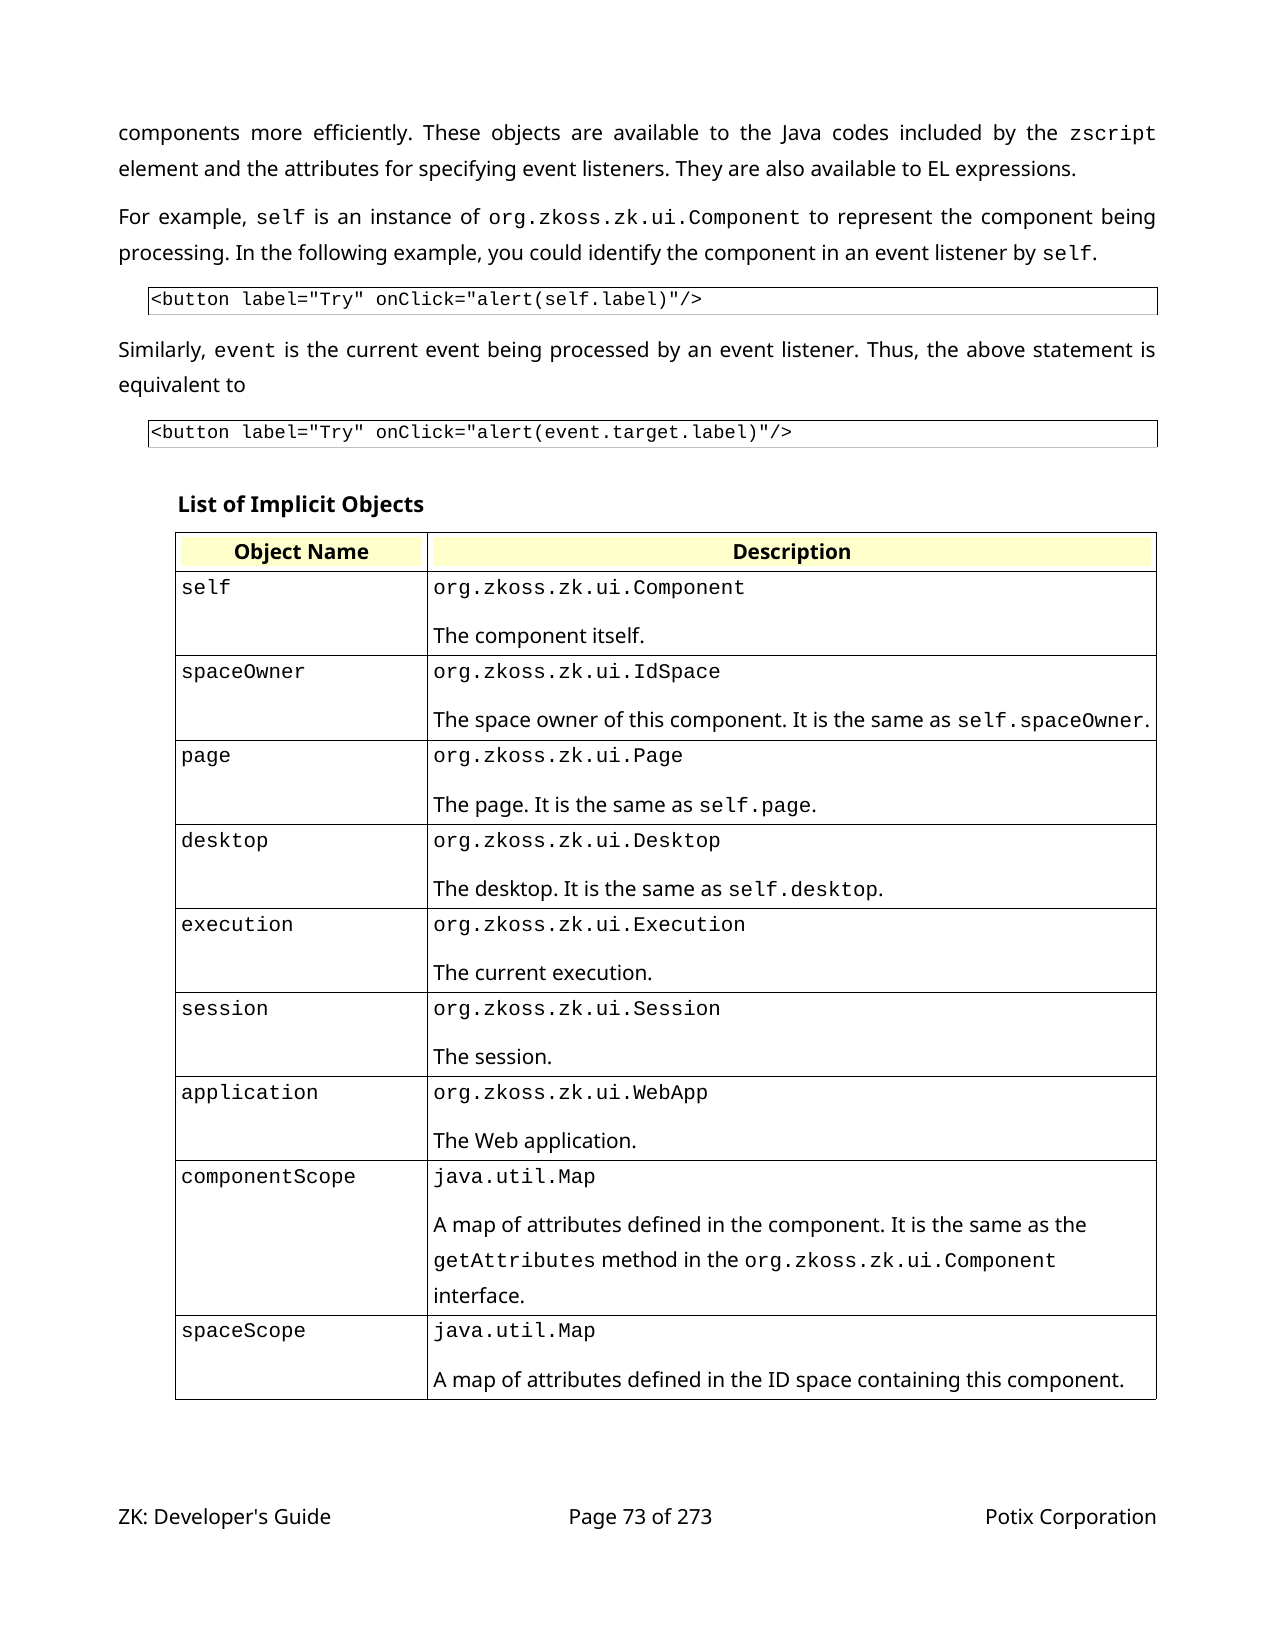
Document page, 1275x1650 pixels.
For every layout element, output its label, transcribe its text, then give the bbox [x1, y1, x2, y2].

table_header Object Name [176, 533, 427, 571]
table_cell session [176, 993, 427, 1076]
table_cell java.util.Map A map of attributes defined in the ID space containing this component. [428, 1316, 1156, 1399]
text components more efficiently. These objects are available to the Java codes included by the zscript element and the attributes for specifying event listeners. They are also available to EL expressions. [118, 118, 1157, 182]
table_cell java.util.Map A map of attributes defined in the component. It is the same as the getAttributes method in the org.zkoss.zk.ui.Component interface. [428, 1161, 1156, 1315]
table_header Description [428, 533, 1156, 571]
subtitle List of Implicit Objects [177, 489, 1157, 519]
table_cell page [176, 741, 427, 824]
table_cell org.zkoss.zk.ui.Page The page. It is the same as self.page. [428, 741, 1156, 824]
table_cell org.zkoss.zk.ui.Component The component itself. [428, 572, 1156, 655]
table_cell application [176, 1077, 427, 1160]
text Similarly, event is the current event being processed by an event listener. Thus, the above statement is equivalent to [118, 335, 1157, 399]
table_cell org.zkoss.zk.ui.Session The session. [428, 993, 1156, 1076]
table_cell org.zkoss.zk.ui.IdSpace The space owner of this component. It is the same as self.spaceOwner. [428, 656, 1156, 740]
table_cell execution [176, 909, 427, 992]
table_cell org.zkoss.zk.ui.WebApp The Web application. [428, 1077, 1156, 1160]
table_cell self [176, 572, 427, 655]
table_cell org.zkoss.zk.ui.Execution The current execution. [428, 909, 1156, 992]
text <button label="Try" onClick="alert(self.label)"/> [149, 288, 1157, 314]
table_cell componentScope [176, 1161, 427, 1315]
table_cell spaceOwner [176, 656, 427, 740]
table_cell spaceScope [176, 1316, 427, 1399]
table_cell org.zkoss.zk.ui.Desktop The desktop. It is the same as self.desktop. [428, 825, 1156, 908]
text For example, self is an instance of org.zkoss.zk.ui.Component to represent the component being processing. In the following example, you could identify the component in an event listener by self. [118, 202, 1157, 267]
text <button label="Try" onClick="alert(event.target.label)"/> [149, 421, 1157, 447]
table_cell desktop [176, 825, 427, 908]
